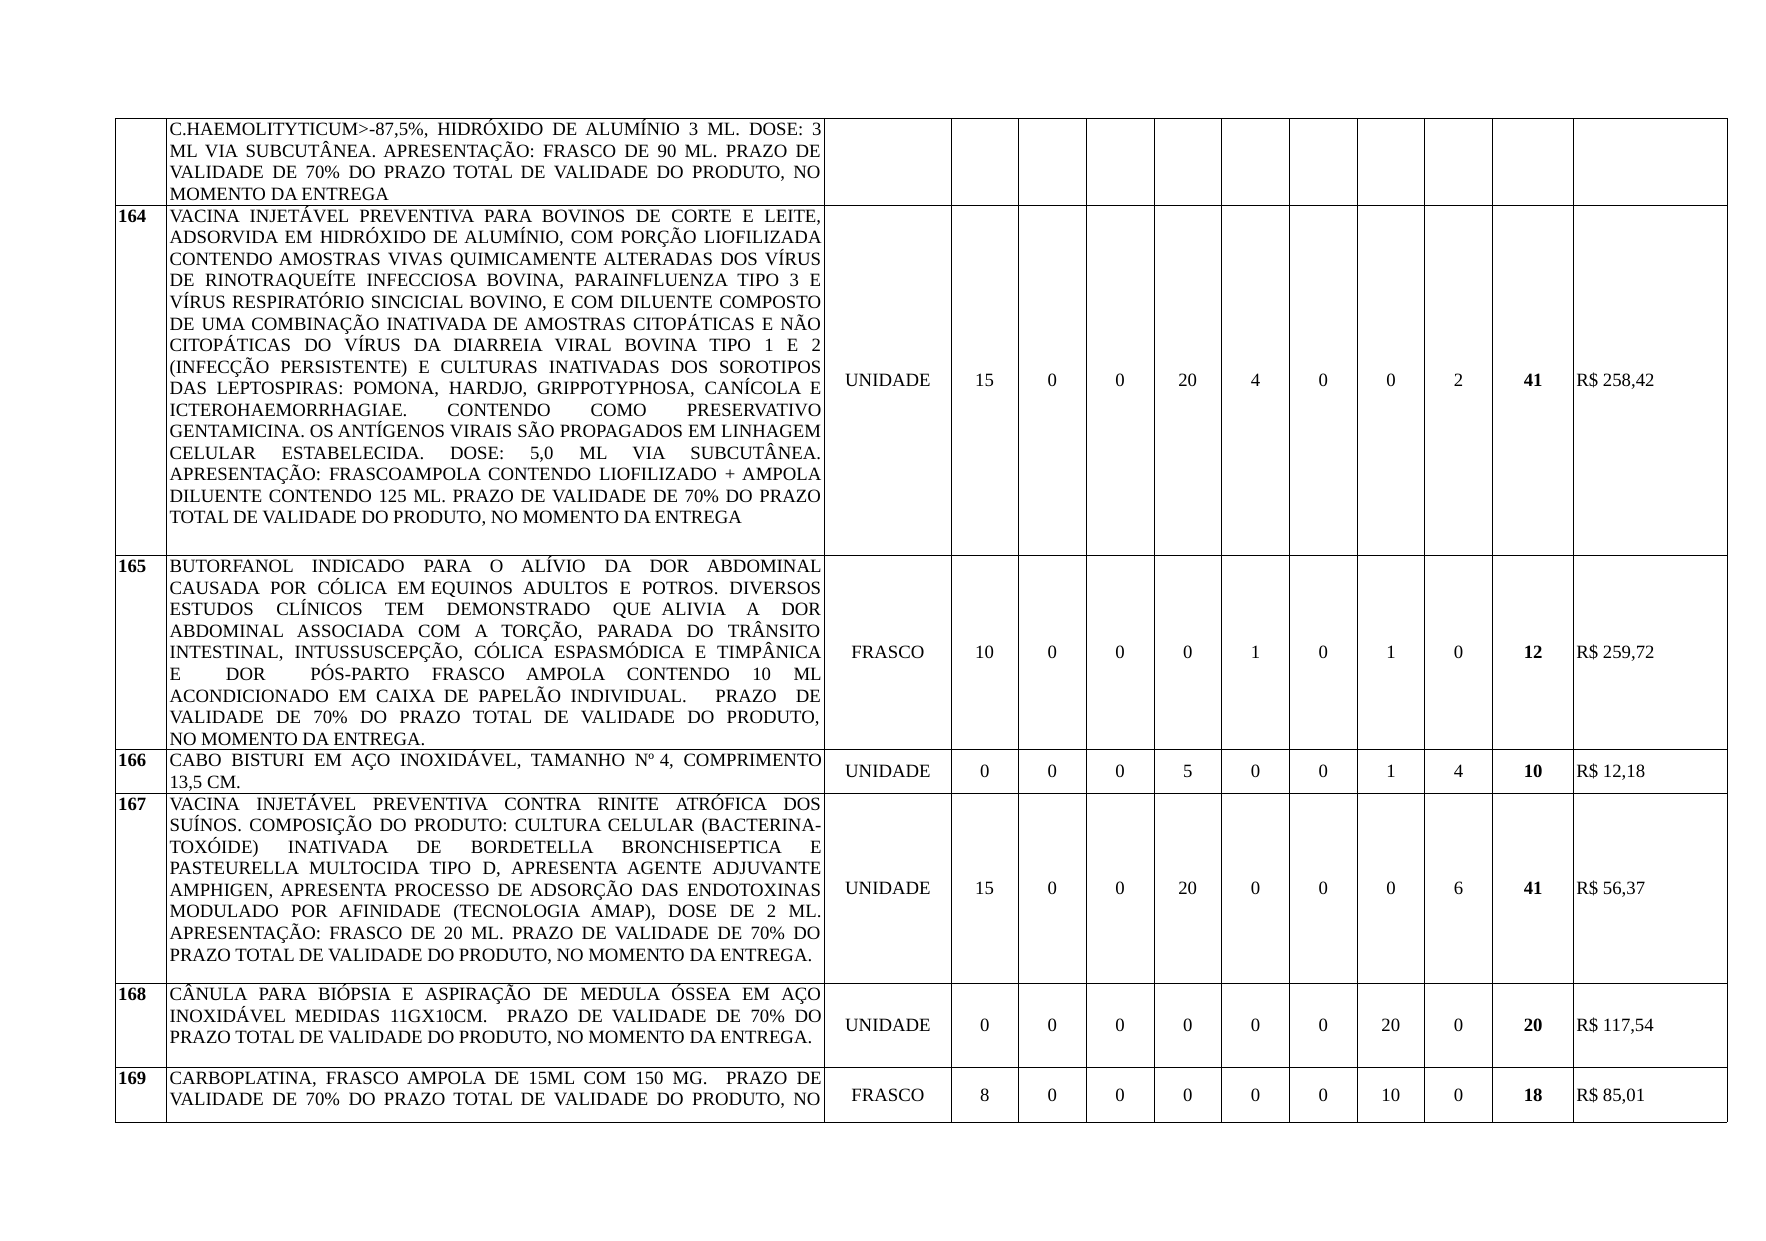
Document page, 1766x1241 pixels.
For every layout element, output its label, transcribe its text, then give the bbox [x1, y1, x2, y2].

table_cell 4 [1222, 206, 1289, 555]
table_cell 20 [1155, 206, 1221, 555]
table_cell [1290, 119, 1357, 204]
table_cell R$ 56,37 [1574, 794, 1727, 983]
table_cell [952, 119, 1018, 204]
table_cell UNIDADE [825, 206, 951, 555]
table_cell 20 [1155, 794, 1221, 983]
table_cell [1358, 119, 1424, 204]
table_cell 41 [1493, 206, 1573, 555]
table_cell 20 [1493, 984, 1573, 1067]
table_cell VACINA INJETÁVEL PREVENTIVA PARA BOVINOS DE CORTE E LEITE, ADSORVIDA EM HIDRÓXIDO DE ALUMÍNIO, COM PORÇÃO LIOFILIZADA CONTENDO AMOSTRAS VIVAS QUIMICAMENTE ALTERADAS DOS VÍRUS DE RINOTRAQUEÍTE INFECCIOSA BOVINA, PARAINFLUENZA TIPO 3 E VÍRUS RESPIRATÓRIO SINCICIAL BOVINO, E COM DILUENTE COMPOSTO DE UMA COMBINAÇÃO INATIVADA DE AMOSTRAS CITOPÁTICAS E NÃO CITOPÁTICAS DO VÍRUS DA DIARREIA VIRAL BOVINA TIPO 1 E 2 (INFECÇÃO PERSISTENTE) E CULTURAS INATIVADAS DOS SOROTIPOS DAS LEPTOSPIRAS: POMONA, HARDJO, GRIPPOTYPHOSA, CANÍCOLA E ICTEROHAEMORRHAGIAE. CONTENDO COMO PRESERVATIVO GENTAMICINA. OS ANTÍGENOS VIRAIS SÃO PROPAGADOS EM LINHAGEM CELULAR ESTABELECIDA. DOSE: 5,0 ML VIA SUBCUTÂNEA. APRESENTAÇÃO: FRASCOAMPOLA CONTENDO LIOFILIZADO + AMPOLA DILUENTE CONTENDO 125 ML. PRAZO DE VALIDADE DE 70% DO PRAZO TOTAL DE VALIDADE DO PRODUTO, NO MOMENTO DA ENTREGA [167, 206, 824, 555]
table_cell 0 [1290, 984, 1357, 1067]
table_cell 1 [1222, 556, 1289, 749]
table_cell 0 [1425, 1068, 1492, 1122]
table_cell 0 [1019, 206, 1086, 555]
table_cell 0 [1087, 1068, 1154, 1122]
table_cell FRASCO [825, 556, 951, 749]
table_cell 20 [1358, 984, 1424, 1067]
table_cell [1155, 119, 1221, 204]
table_cell [1087, 119, 1154, 204]
table_cell BUTORFANOL INDICADO PARA O ALÍVIO DA DOR ABDOMINAL CAUSADA POR CÓLICA EM EQUINOS ADULTOS E POTROS. DIVERSOS ESTUDOS CLÍNICOS TEM DEMONSTRADO QUE ALIVIA A DOR ABDOMINAL ASSOCIADA COM A TORÇÃO, PARADA DO TRÂNSITO INTESTINAL, INTUSSUSCEPÇÃO, CÓLICA ESPASMÓDICA E TIMPÂNICA E DOR PÓS-PARTO FRASCO AMPOLA CONTENDO 10 ML ACONDICIONADO EM CAIXA DE PAPELÃO INDIVIDUAL. PRAZO DE VALIDADE DE 70% DO PRAZO TOTAL DE VALIDADE DO PRODUTO, NO MOMENTO DA ENTREGA. [167, 556, 824, 749]
table_cell UNIDADE [825, 750, 951, 792]
table_cell [1493, 119, 1573, 204]
table_cell 8 [952, 1068, 1018, 1122]
table_cell 12 [1493, 556, 1573, 749]
table_cell 0 [1290, 556, 1357, 749]
table_cell UNIDADE [825, 794, 951, 983]
table_cell 166 [116, 750, 166, 792]
table_cell 10 [1358, 1068, 1424, 1122]
table_cell 0 [1087, 206, 1154, 555]
table_cell 18 [1493, 1068, 1573, 1122]
table_cell [1222, 119, 1289, 204]
table_cell 5 [1155, 750, 1221, 792]
table_cell UNIDADE [825, 984, 951, 1067]
table_cell CABO BISTURI EM AÇO INOXIDÁVEL, TAMANHO Nº 4, COMPRIMENTO 13,5 CM. [167, 750, 824, 792]
table_cell 164 [116, 206, 166, 555]
table_cell 4 [1425, 750, 1492, 792]
table_cell R$ 258,42 [1574, 206, 1727, 555]
table_cell 0 [1087, 556, 1154, 749]
table_cell 0 [1222, 984, 1289, 1067]
table_cell 165 [116, 556, 166, 749]
table_cell 0 [1087, 794, 1154, 983]
table_cell [1425, 119, 1492, 204]
table_cell 10 [1493, 750, 1573, 792]
table_cell 167 [116, 794, 166, 983]
table_cell [116, 119, 166, 204]
table_cell 0 [1019, 556, 1086, 749]
table_cell 168 [116, 984, 166, 1067]
table_cell C.HAEMOLITYTICUM>-87,5%, HIDRÓXIDO DE ALUMÍNIO 3 ML. DOSE: 3 ML VIA SUBCUTÂNEA. APRESENTAÇÃO: FRASCO DE 90 ML. PRAZO DE VALIDADE DE 70% DO PRAZO TOTAL DE VALIDADE DO PRODUTO, NO MOMENTO DA ENTREGA [167, 119, 824, 204]
table_cell FRASCO [825, 1068, 951, 1122]
table_cell CARBOPLATINA, FRASCO AMPOLA DE 15ML COM 150 MG. PRAZO DE VALIDADE DE 70% DO PRAZO TOTAL DE VALIDADE DO PRODUTO, NO [167, 1068, 824, 1122]
table_cell 0 [1425, 556, 1492, 749]
table_cell 0 [1087, 750, 1154, 792]
table_cell 0 [1358, 794, 1424, 983]
table_cell 2 [1425, 206, 1492, 555]
table_cell 0 [1290, 794, 1357, 983]
table_cell 1 [1358, 556, 1424, 749]
table_cell 0 [1290, 1068, 1357, 1122]
table_cell 0 [952, 750, 1018, 792]
table_cell 0 [1019, 750, 1086, 792]
table_cell 0 [1019, 794, 1086, 983]
table_cell R$ 12,18 [1574, 750, 1727, 792]
table_cell 0 [1290, 750, 1357, 792]
table_cell VACINA INJETÁVEL PREVENTIVA CONTRA RINITE ATRÓFICA DOS SUÍNOS. COMPOSIÇÃO DO PRODUTO: CULTURA CELULAR (BACTERINA-TOXÓIDE) INATIVADA DE BORDETELLA BRONCHISEPTICA E PASTEURELLA MULTOCIDA TIPO D, APRESENTA AGENTE ADJUVANTE AMPHIGEN, APRESENTA PROCESSO DE ADSORÇÃO DAS ENDOTOXINAS MODULADO POR AFINIDADE (TECNOLOGIA AMAP), DOSE DE 2 ML. APRESENTAÇÃO: FRASCO DE 20 ML. PRAZO DE VALIDADE DE 70% DO PRAZO TOTAL DE VALIDADE DO PRODUTO, NO MOMENTO DA ENTREGA. [167, 794, 824, 983]
table_cell R$ 117,54 [1574, 984, 1727, 1067]
table_cell 6 [1425, 794, 1492, 983]
table_cell 0 [1019, 1068, 1086, 1122]
table_cell 0 [1087, 984, 1154, 1067]
table_cell 0 [1358, 206, 1424, 555]
table_cell 0 [1222, 750, 1289, 792]
table_cell 0 [1155, 1068, 1221, 1122]
table_cell 0 [1155, 984, 1221, 1067]
table_cell 0 [1019, 984, 1086, 1067]
table_cell 0 [1222, 794, 1289, 983]
table_cell 41 [1493, 794, 1573, 983]
table_cell R$ 85,01 [1574, 1068, 1727, 1122]
table_cell 0 [1155, 556, 1221, 749]
table_cell 0 [1290, 206, 1357, 555]
table_cell CÂNULA PARA BIÓPSIA E ASPIRAÇÃO DE MEDULA ÓSSEA EM AÇO INOXIDÁVEL MEDIDAS 11GX10CM. PRAZO DE VALIDADE DE 70% DO PRAZO TOTAL DE VALIDADE DO PRODUTO, NO MOMENTO DA ENTREGA. [167, 984, 824, 1067]
table_cell 169 [116, 1068, 166, 1122]
table_cell R$ 259,72 [1574, 556, 1727, 749]
table_cell 0 [1425, 984, 1492, 1067]
table_cell [1574, 119, 1727, 204]
table_cell [825, 119, 951, 204]
table_cell 1 [1358, 750, 1424, 792]
table_cell 15 [952, 794, 1018, 983]
table_cell 0 [952, 984, 1018, 1067]
table_cell 0 [1222, 1068, 1289, 1122]
table_cell 10 [952, 556, 1018, 749]
table_cell 15 [952, 206, 1018, 555]
table_cell [1019, 119, 1086, 204]
